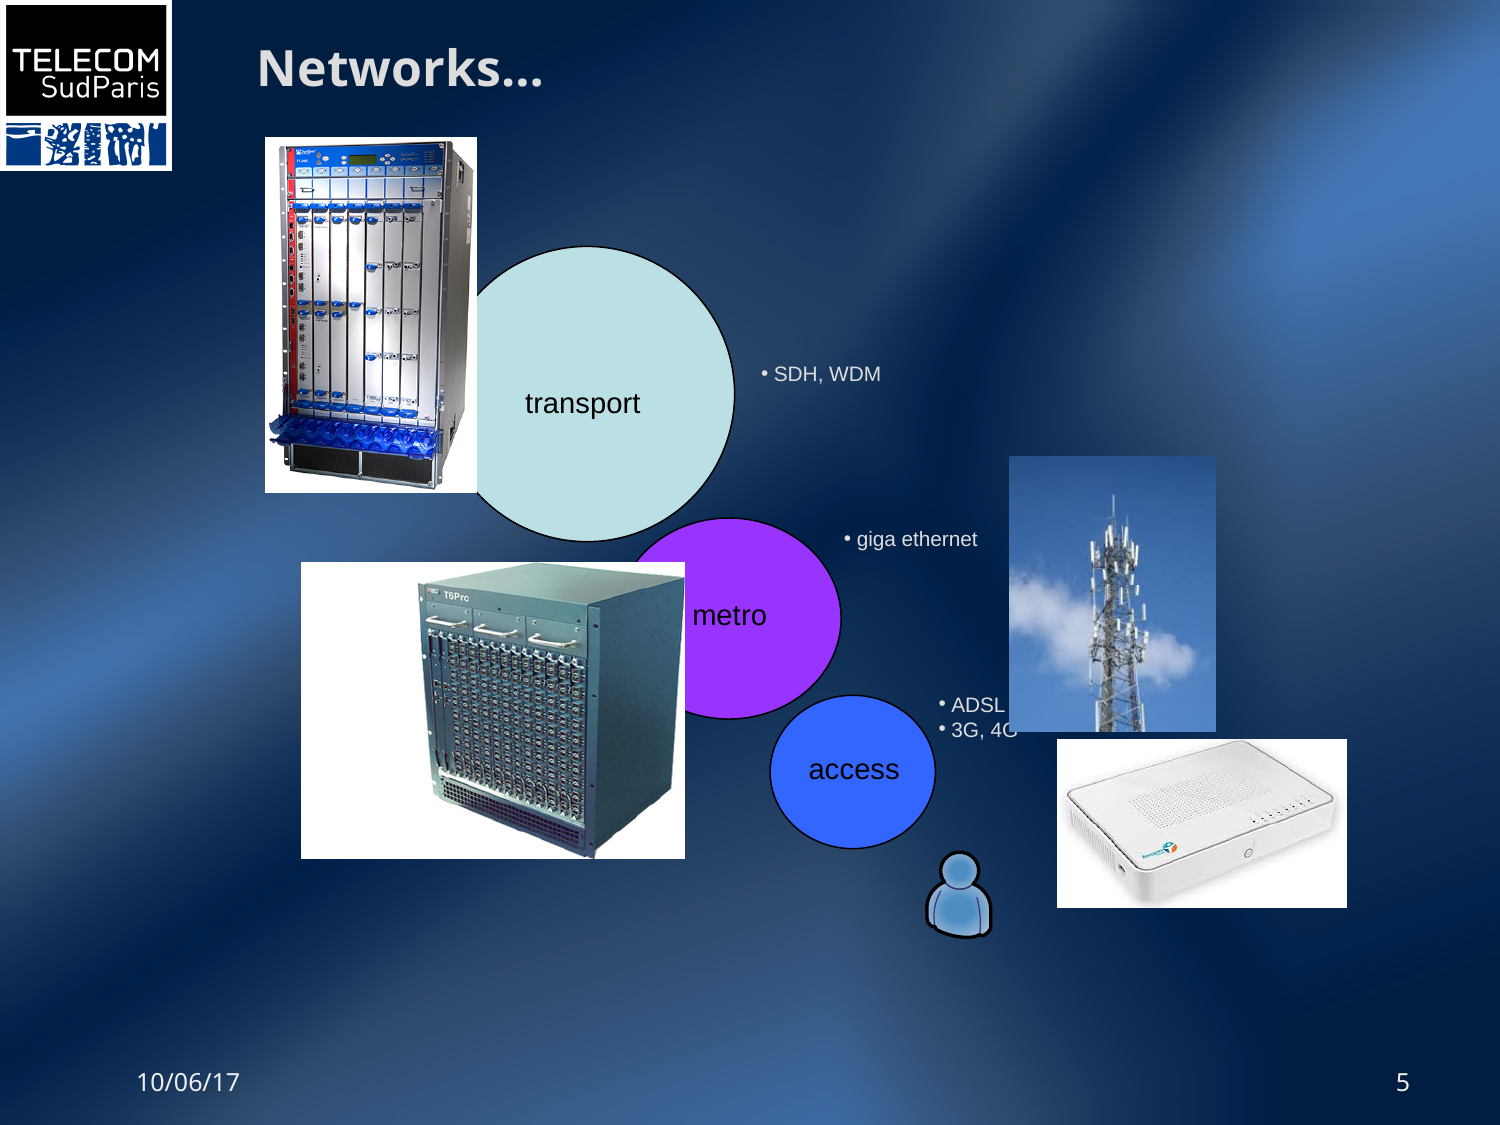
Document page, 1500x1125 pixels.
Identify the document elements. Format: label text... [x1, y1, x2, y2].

text_box transport [510, 376, 656, 427]
text_box [636, 517, 842, 720]
text_box SDH, WDM [746, 352, 896, 394]
text_box metro [685, 589, 783, 640]
text_box ADSL 3G, 4G [923, 683, 1034, 749]
title Networks… [242, 7, 1436, 126]
text_box giga ethernet [829, 517, 993, 559]
text_box [770, 695, 936, 849]
chart [923, 848, 995, 941]
text_box access [793, 742, 915, 793]
picture [0, 0, 1500, 1125]
text_box [477, 246, 735, 542]
